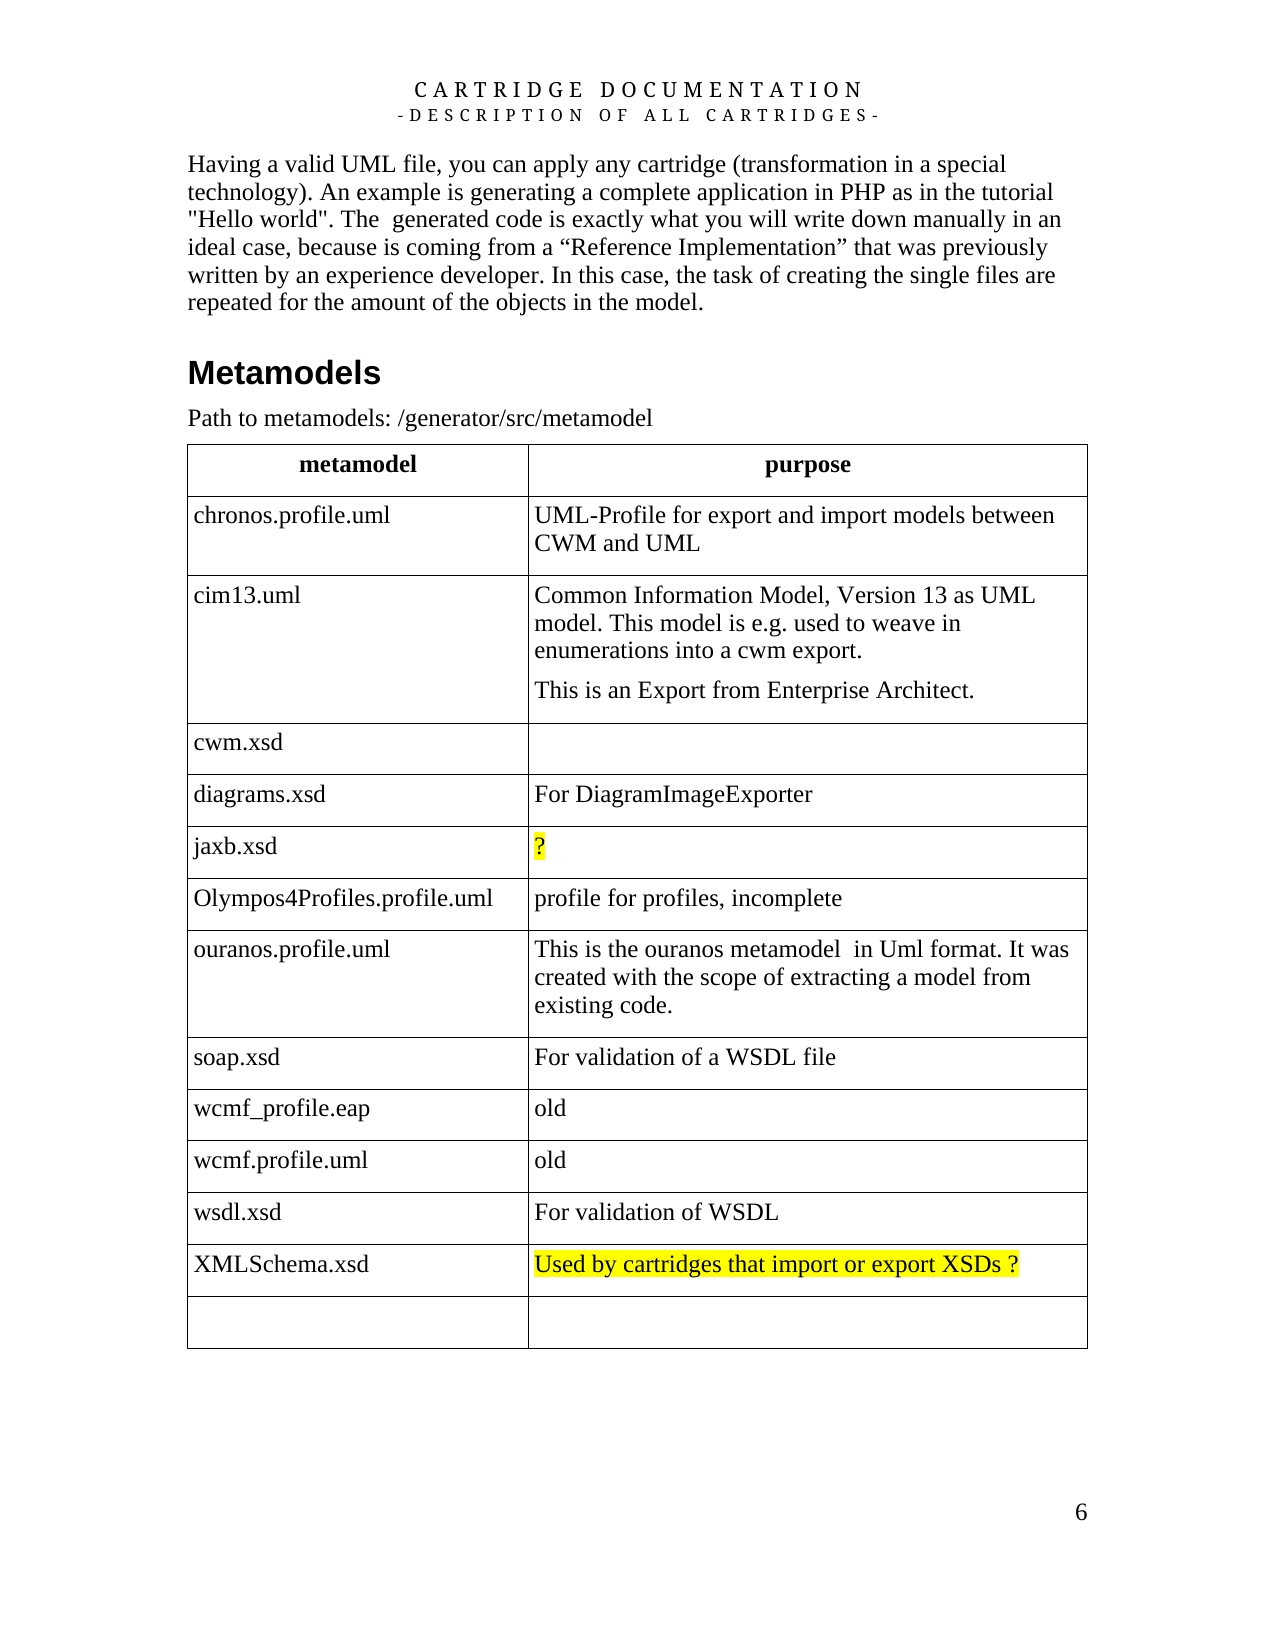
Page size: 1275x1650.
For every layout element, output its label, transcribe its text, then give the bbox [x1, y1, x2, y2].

table_cell ? [529, 827, 1087, 878]
table_cell Olympos4Profiles.profile.uml [188, 879, 528, 930]
table_cell cwm.xsd [188, 724, 528, 774]
table_cell wcmf.profile.uml [188, 1141, 528, 1192]
text Path to metamodels: /generator/src/metamodel [187, 404, 1087, 431]
table_cell [529, 1297, 1087, 1347]
table_cell chronos.profile.uml [188, 497, 528, 575]
table_cell ouranos.profile.uml [188, 931, 528, 1037]
text Having a valid UML file, you can apply any cartridge (transformation in a special technology). An example is generating a complete application in PHP as in the tutorial "Hello world". The generated code is exactly what you will write down manually in an ideal case, because is coming from a “Reference Implementation” that was previously written by an experience developer. In this case, the task of creating the single files are repeated for the amount of the objects in the model. [187, 150, 1087, 316]
table_cell old [529, 1090, 1087, 1140]
table_cell old [529, 1141, 1087, 1192]
subtitle Metamodels [187, 354, 1087, 391]
table_cell [529, 724, 1087, 774]
table_cell For validation of WSDL [529, 1193, 1087, 1244]
table_cell For DiagramImageExporter [529, 775, 1087, 826]
table_cell cim13.uml [188, 576, 528, 723]
table_cell For validation of a WSDL file [529, 1038, 1087, 1089]
table_cell wsdl.xsd [188, 1193, 528, 1244]
table_cell profile for profiles, incomplete [529, 879, 1087, 930]
table_cell jaxb.xsd [188, 827, 528, 878]
table_header purpose [529, 445, 1087, 496]
table_cell XMLSchema.xsd [188, 1245, 528, 1296]
table_cell UML-Profile for export and import models between CWM and UML [529, 497, 1087, 575]
table_cell This is the ouranos metamodel in Uml format. It was created with the scope of extracting a model from existing code. [529, 931, 1087, 1037]
table_cell diagrams.xsd [188, 775, 528, 826]
table_header metamodel [188, 445, 528, 496]
table_cell soap.xsd [188, 1038, 528, 1089]
table_cell Common Information Model, Version 13 as UML model. This model is e.g. used to weave in enumerations into a cwm export. This is an Export from Enterprise Architect. [529, 576, 1087, 723]
table_cell [188, 1297, 528, 1347]
table_cell Used by cartridges that import or export XSDs ? [529, 1245, 1087, 1296]
table_cell wcmf_profile.eap [188, 1090, 528, 1140]
